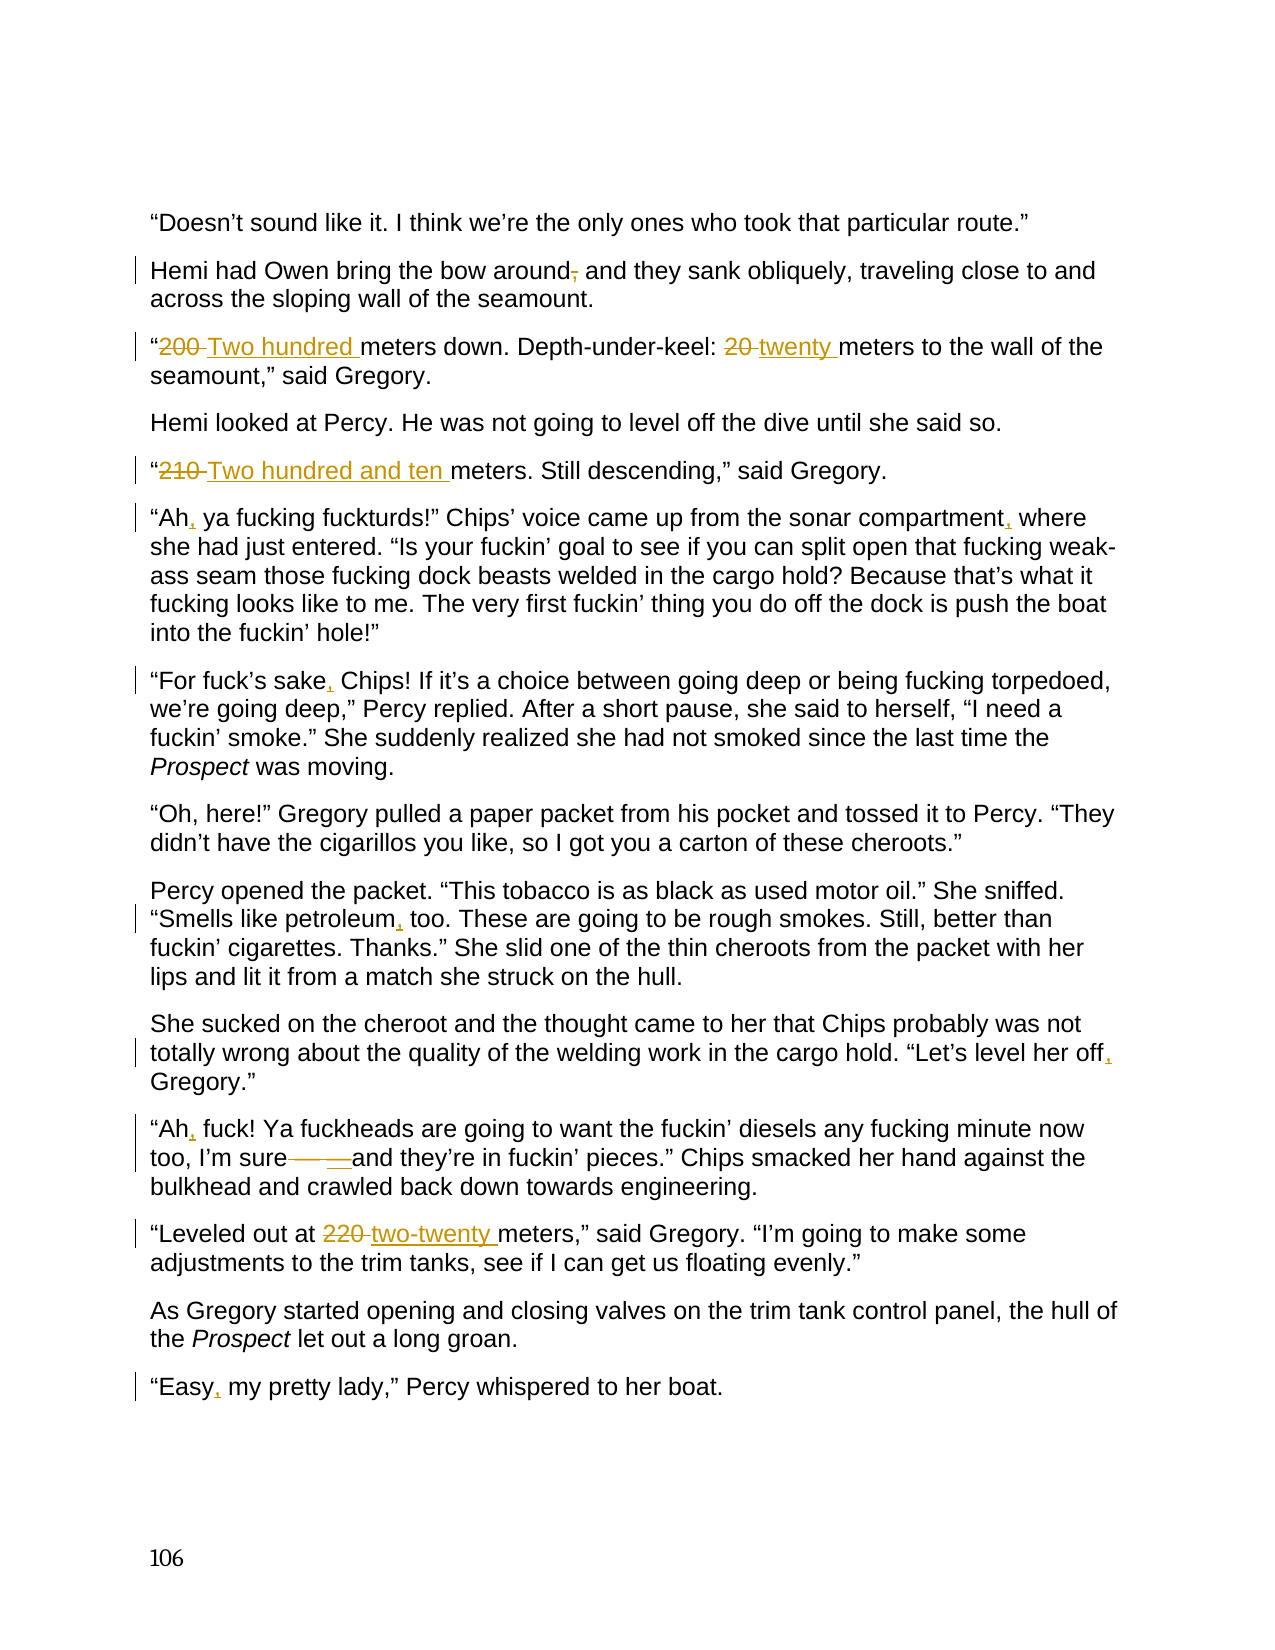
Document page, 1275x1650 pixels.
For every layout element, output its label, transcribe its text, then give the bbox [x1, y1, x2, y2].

text “Two hundred and ten meters. Still descending,” said Gregory. [150, 456, 1125, 484]
text “Two hundred meters down. Depth-under-keel: twenty meters to the wall of the seamount,” said Gregory. [150, 332, 1125, 389]
text “Oh, here!” Gregory pulled a paper packet from his pocket and tossed it to Percy. “They didn’t have the cigarillos you like, so I got you a carton of these cheroots.” [150, 799, 1125, 857]
text Percy opened the packet. “This tobacco is as black as used motor oil.” She sniffed. “Smells like petroleum, too. These are going to be rough smokes. Still, better than fuckin’ cigarettes. Thanks.” She slid one of the thin cheroots from the packet with her lips and lit it from a match she struck on the hull. [150, 876, 1125, 991]
text She sucked on the cheroot and the thought came to her that Chips probably was not totally wrong about the quality of the welding work in the cargo hold. “Let’s level her off, Gregory.” [150, 1009, 1125, 1096]
text As Gregory started opening and closing valves on the trim tank control panel, the hull of the Prospect let out a long groan. [150, 1296, 1125, 1353]
text “Doesn’t sound like it. I think we’re the only ones who took that particular route.” [150, 208, 1125, 237]
text Hemi had Owen bring the bow around and they sank obliquely, traveling close to and across the sloping wall of the seamount. [150, 256, 1125, 313]
text “For fuck’s sake, Chips! If it’s a choice between going deep or being fucking torpedoed, we’re going deep,” Percy replied. After a short pause, she said to herself, “I need a fuckin’ smoke.” She suddenly realized she had not smoked since the last time the Prospect was moving. [150, 666, 1125, 781]
text “Leveled out at two-twenty meters,” said Gregory. “I’m going to make some adjustments to the trim tanks, see if I can get us floating evenly.” [150, 1219, 1125, 1277]
text “Ah, ya fucking fuckturds!” Chips’ voice came up from the sonar compartment, where she had just entered. “Is your fuckin’ goal to see if you can split open that fucking weak-ass seam those fucking dock beasts welded in the cargo hold? Because that’s what it fucking looks like to me. The very first fuckin’ thing you do off the dock is push the boat into the fuckin’ hole!” [150, 503, 1125, 647]
text “Ah, fuck! Ya fuckheads are going to want the fuckin’ diesels any fucking minute now too, I’m sure—and they’re in fuckin’ pieces.” Chips smacked her hand against the bulkhead and crawled back down towards engineering. [150, 1114, 1125, 1201]
text Hemi looked at Percy. He was not going to level off the dive until she said so. [150, 408, 1125, 437]
text “Easy, my pretty lady,” Percy whispered to her boat. [150, 1372, 1125, 1401]
